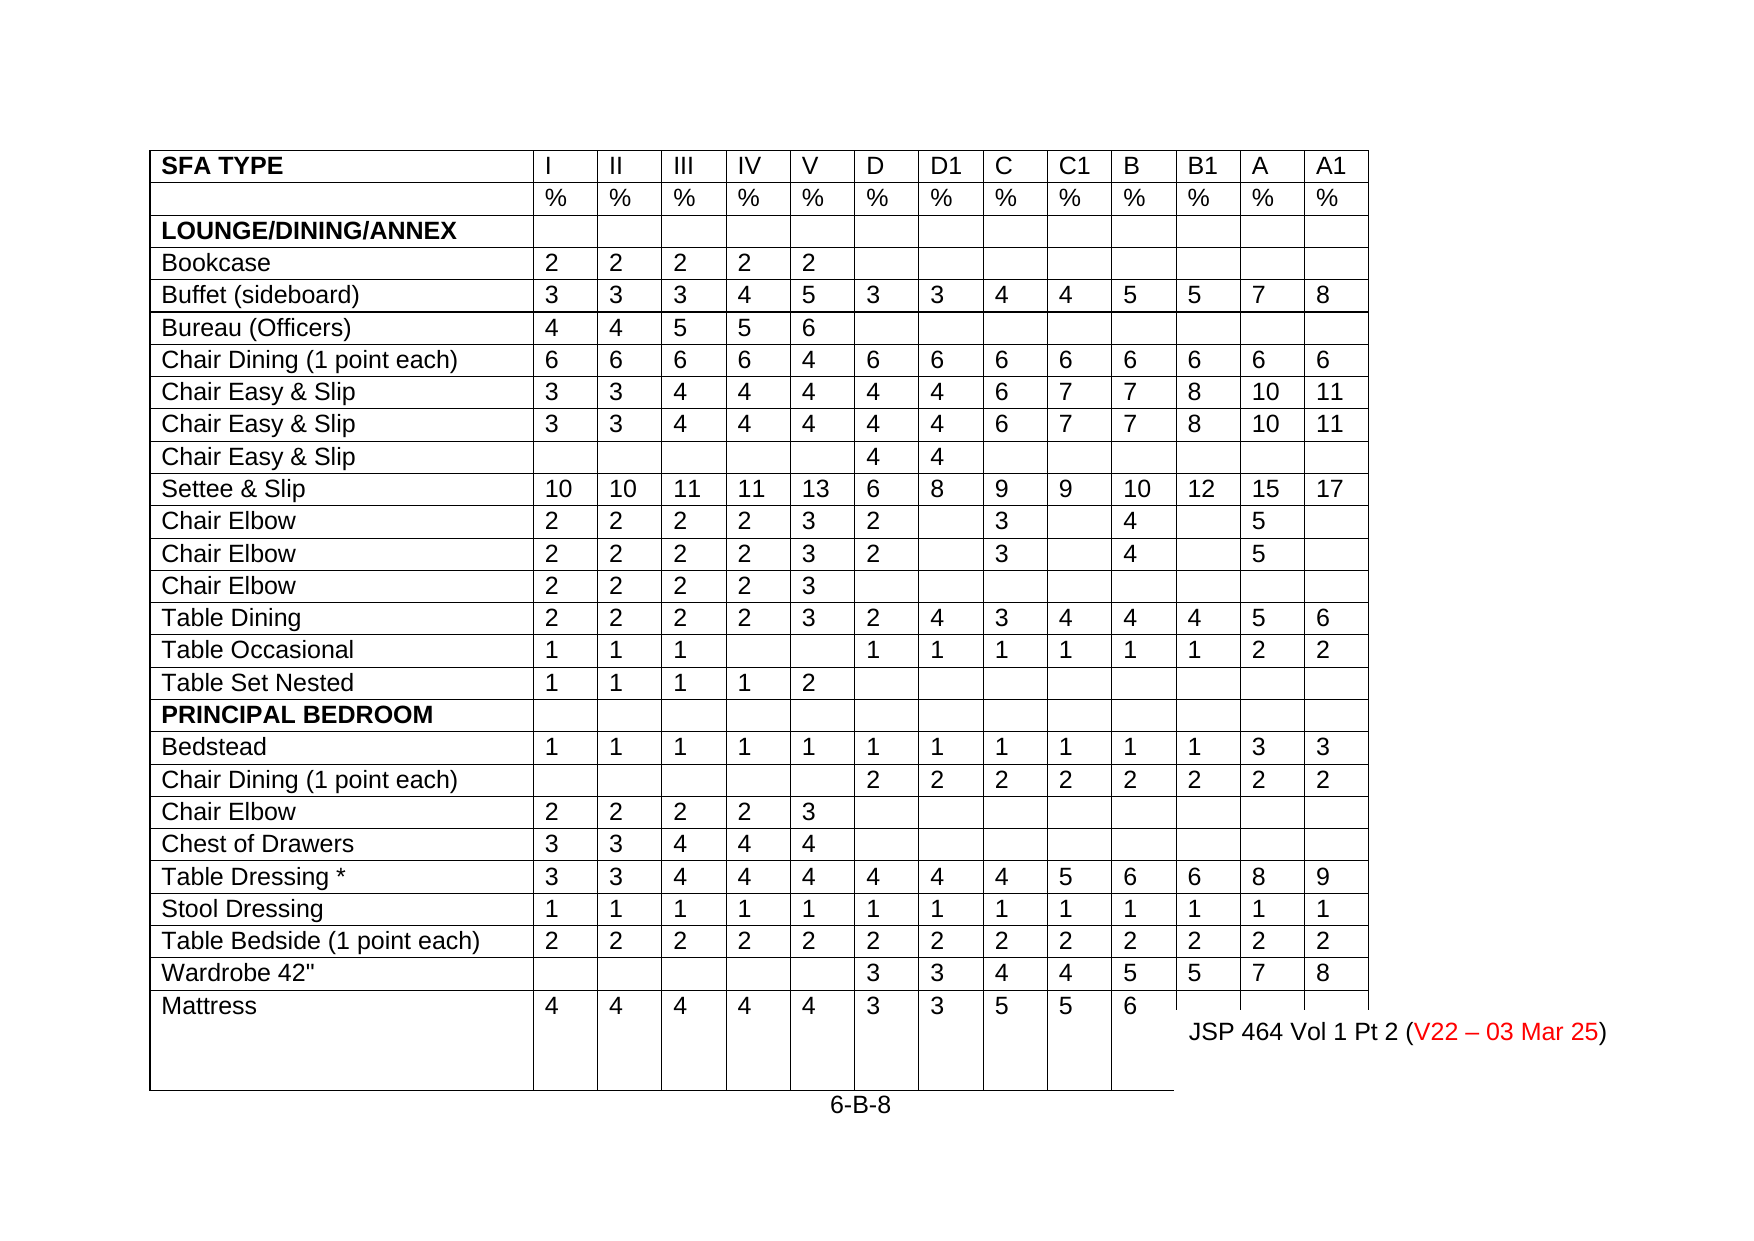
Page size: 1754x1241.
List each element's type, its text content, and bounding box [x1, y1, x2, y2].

table_cell 2 [855, 765, 918, 796]
table_cell 1 [1241, 894, 1304, 925]
table_cell [598, 765, 661, 796]
table_cell 3 [791, 797, 854, 828]
table_cell 3 [534, 409, 597, 441]
table_cell 1 [662, 635, 726, 667]
table_cell [151, 183, 533, 214]
table_cell [1048, 668, 1111, 699]
table_cell [1048, 571, 1111, 602]
table_header III [662, 151, 726, 182]
table_cell 8 [1241, 861, 1304, 893]
table_cell [1177, 700, 1240, 731]
table_cell 4 [855, 377, 918, 408]
table_cell 4 [727, 409, 790, 441]
table_cell [1177, 506, 1240, 537]
table_cell [919, 668, 983, 699]
table_cell [1112, 829, 1176, 860]
table_cell [855, 571, 918, 602]
table_cell [1305, 216, 1368, 247]
table_cell 7 [1112, 377, 1176, 408]
table_cell 6 [1241, 345, 1304, 376]
table_cell 5 [1048, 861, 1111, 893]
table_cell 4 [727, 991, 790, 1090]
table_cell [598, 958, 661, 989]
table_cell 2 [534, 571, 597, 602]
table_cell [1305, 797, 1368, 828]
table_cell [984, 571, 1047, 602]
table_cell 2 [1048, 926, 1111, 957]
table_cell [791, 216, 854, 247]
table_cell Table Occasional [151, 635, 533, 667]
table_cell [919, 797, 983, 828]
table_cell % [919, 183, 983, 214]
table_cell [534, 765, 597, 796]
table_cell [598, 216, 661, 247]
table_cell Chest of Drawers [151, 829, 533, 860]
table_cell [1177, 668, 1240, 699]
table_cell [855, 216, 918, 247]
table_cell % [1305, 183, 1368, 214]
table_cell 5 [1241, 539, 1304, 570]
table_cell [1305, 313, 1368, 344]
table_cell [534, 958, 597, 989]
table_cell [1177, 313, 1240, 344]
table_cell [1177, 539, 1240, 570]
table_cell 1 [919, 894, 983, 925]
table_cell 2 [855, 539, 918, 570]
table_cell Chair Easy & Slip [151, 442, 533, 473]
table_cell [727, 765, 790, 796]
table_cell Chair Elbow [151, 797, 533, 828]
table_cell 2 [534, 797, 597, 828]
table_cell 2 [598, 248, 661, 279]
table_cell [919, 506, 983, 537]
table_cell 11 [727, 474, 790, 505]
table_cell 2 [1177, 926, 1240, 957]
table_cell 3 [662, 280, 726, 311]
table_cell LOUNGE/DINING/ANNEX [151, 216, 533, 247]
table_cell [727, 216, 790, 247]
table_cell [598, 442, 661, 473]
table_cell 3 [984, 603, 1047, 634]
table_cell [727, 635, 790, 667]
table_cell 2 [1305, 635, 1368, 667]
table_cell [1241, 313, 1304, 344]
table_cell [1048, 539, 1111, 570]
table_cell 4 [534, 991, 597, 1090]
table_cell % [1112, 183, 1176, 214]
table_cell 4 [662, 377, 726, 408]
table_cell [1112, 248, 1176, 279]
table_cell 4 [855, 409, 918, 441]
table_cell 4 [1048, 603, 1111, 634]
table_cell 3 [984, 506, 1047, 537]
table_cell % [662, 183, 726, 214]
table_cell 3 [919, 280, 983, 311]
table_cell 4 [855, 861, 918, 893]
table_cell [919, 248, 983, 279]
table_cell 3 [534, 829, 597, 860]
table_cell 6 [984, 409, 1047, 441]
table_cell [1177, 248, 1240, 279]
table_cell 1 [984, 894, 1047, 925]
table_cell 3 [1305, 732, 1368, 763]
table_cell 1 [534, 732, 597, 763]
table_cell 5 [984, 991, 1047, 1090]
table_cell 4 [984, 861, 1047, 893]
table_cell [855, 668, 918, 699]
table_cell 4 [1048, 958, 1111, 989]
table_cell 1 [598, 635, 661, 667]
table_cell [1305, 506, 1368, 537]
table_cell 5 [1112, 958, 1176, 989]
table_cell Chair Easy & Slip [151, 409, 533, 441]
table_cell [1112, 442, 1176, 473]
table_header B [1112, 151, 1176, 182]
table_cell 2 [727, 797, 790, 828]
table_cell 7 [1241, 958, 1304, 989]
table_cell [662, 958, 726, 989]
table_header II [598, 151, 661, 182]
table_cell 1 [598, 732, 661, 763]
table_header A1 [1305, 151, 1368, 182]
table_cell 2 [662, 797, 726, 828]
table_cell 6 [855, 474, 918, 505]
table_cell [1305, 571, 1368, 602]
table_cell 2 [1112, 765, 1176, 796]
table_cell 2 [662, 506, 726, 537]
table_cell 11 [1305, 377, 1368, 408]
table_cell [984, 216, 1047, 247]
table_cell 2 [855, 926, 918, 957]
table_cell 1 [1112, 635, 1176, 667]
table_header C1 [1048, 151, 1111, 182]
table_cell 3 [984, 539, 1047, 570]
table_cell 6 [1177, 345, 1240, 376]
table_cell 9 [1241, 991, 1304, 1010]
table_cell 1 [1048, 894, 1111, 925]
table_cell 2 [662, 926, 726, 957]
table_cell 6 [534, 345, 597, 376]
table_cell 1 [1177, 732, 1240, 763]
table_cell [1241, 829, 1304, 860]
table_cell Chair Elbow [151, 539, 533, 570]
table_cell 3 [791, 539, 854, 570]
table_header B1 [1177, 151, 1240, 182]
table_cell [855, 829, 918, 860]
table_cell 2 [1241, 926, 1304, 957]
table_cell 6 [791, 313, 854, 344]
table_cell [534, 442, 597, 473]
table_cell 1 [791, 894, 854, 925]
table_cell [919, 216, 983, 247]
table_cell [727, 700, 790, 731]
table_cell 1 [1112, 732, 1176, 763]
table_cell [1048, 313, 1111, 344]
table_cell 3 [1241, 732, 1304, 763]
table_cell % [598, 183, 661, 214]
table_header I [534, 151, 597, 182]
table_cell % [1048, 183, 1111, 214]
table_cell Table Bedside (1 point each) [151, 926, 533, 957]
table_cell Chair Elbow [151, 571, 533, 602]
table_cell 3 [791, 571, 854, 602]
table_cell [534, 700, 597, 731]
table_cell [662, 216, 726, 247]
table_cell [727, 958, 790, 989]
table_cell 10 [598, 474, 661, 505]
table_cell [1241, 571, 1304, 602]
table_cell 2 [791, 926, 854, 957]
table_cell % [984, 183, 1047, 214]
table_cell [1305, 442, 1368, 473]
table_cell [919, 539, 983, 570]
table_cell 1 [598, 894, 661, 925]
table_cell 1 [727, 668, 790, 699]
table_cell 2 [662, 571, 726, 602]
table_cell Settee & Slip [151, 474, 533, 505]
table_cell [1177, 216, 1240, 247]
table_cell [984, 313, 1047, 344]
table_header A [1241, 151, 1304, 182]
table_cell 6 [1112, 861, 1176, 893]
table_cell 2 [534, 539, 597, 570]
table_cell [1241, 797, 1304, 828]
table_cell 4 [662, 409, 726, 441]
table_cell [1305, 539, 1368, 570]
table_cell [662, 442, 726, 473]
table_cell 17 [1305, 474, 1368, 505]
table_cell 4 [919, 603, 983, 634]
table_cell 2 [727, 926, 790, 957]
table_cell 7 [1241, 280, 1304, 311]
table_cell 2 [1048, 765, 1111, 796]
table_cell 1 [534, 894, 597, 925]
table_header IV [727, 151, 790, 182]
table_cell 3 [855, 991, 918, 1090]
table_cell [984, 797, 1047, 828]
table_cell [534, 216, 597, 247]
table_cell 4 [727, 861, 790, 893]
table_cell 1 [1048, 635, 1111, 667]
table_cell 6 [1177, 861, 1240, 893]
table_cell 1 [727, 894, 790, 925]
table_cell [1112, 313, 1176, 344]
table_cell 4 [1112, 506, 1176, 537]
table_cell 1 [662, 668, 726, 699]
table_cell 2 [727, 506, 790, 537]
table_cell 3 [598, 409, 661, 441]
table_cell 1 [1048, 732, 1111, 763]
table_cell 5 [1241, 603, 1304, 634]
table_cell 1 [727, 732, 790, 763]
table_cell 1 [662, 894, 726, 925]
table_cell [855, 248, 918, 279]
table_cell 2 [984, 926, 1047, 957]
table_cell [1241, 216, 1304, 247]
table_cell 2 [727, 539, 790, 570]
table_cell 1 [1177, 635, 1240, 667]
table_cell [727, 442, 790, 473]
table_cell 7 [1048, 409, 1111, 441]
table_cell 2 [534, 248, 597, 279]
table_cell 8 [1177, 377, 1240, 408]
table_cell 6 [919, 345, 983, 376]
table_cell 2 [727, 248, 790, 279]
table_cell 2 [984, 765, 1047, 796]
table_cell 2 [727, 571, 790, 602]
table_cell Table Dressing * [151, 861, 533, 893]
table_cell 2 [855, 603, 918, 634]
table_cell 1 [919, 732, 983, 763]
table_cell 10 [1112, 474, 1176, 505]
table_cell 10 [1241, 409, 1304, 441]
table_cell 2 [598, 603, 661, 634]
table_cell 4 [598, 991, 661, 1090]
table_cell [1048, 442, 1111, 473]
table_cell [1305, 829, 1368, 860]
table_cell 5 [1241, 506, 1304, 537]
table_cell 1 [662, 732, 726, 763]
table_cell 4 [919, 377, 983, 408]
table_cell 3 [855, 280, 918, 311]
table_cell % [727, 183, 790, 214]
table_cell 1 [919, 635, 983, 667]
table_cell 11 [1305, 409, 1368, 441]
table_cell 4 [791, 991, 854, 1090]
table_cell 2 [598, 571, 661, 602]
table_cell 4 [1048, 280, 1111, 311]
table_cell 4 [727, 377, 790, 408]
table_cell 2 [1177, 765, 1240, 796]
table_cell [855, 313, 918, 344]
table_cell 2 [791, 668, 854, 699]
table_cell 5 [1177, 958, 1240, 989]
table_cell [1241, 248, 1304, 279]
table_cell 7 [1048, 377, 1111, 408]
table_cell 4 [919, 861, 983, 893]
table_cell [662, 765, 726, 796]
table_cell 15 [1241, 474, 1304, 505]
table_header D [855, 151, 918, 182]
table_cell [855, 700, 918, 731]
table_cell 4 [984, 958, 1047, 989]
table_cell [919, 700, 983, 731]
table_cell % [1241, 183, 1304, 214]
table_cell [919, 313, 983, 344]
table_cell 8 [1177, 409, 1240, 441]
table_cell 4 [598, 313, 661, 344]
table_cell 6 [598, 345, 661, 376]
table_cell [984, 442, 1047, 473]
table_cell [1241, 442, 1304, 473]
table_cell [855, 797, 918, 828]
table_cell [1177, 797, 1240, 828]
table_cell Chair Easy & Slip [151, 377, 533, 408]
table_cell [1112, 571, 1176, 602]
table_cell [1048, 248, 1111, 279]
table_cell 2 [534, 506, 597, 537]
table_cell 6 [984, 345, 1047, 376]
table_cell % [791, 183, 854, 214]
table_cell 3 [534, 280, 597, 311]
table_cell [919, 571, 983, 602]
table_cell 2 [727, 603, 790, 634]
table_cell % [1177, 183, 1240, 214]
table_cell 2 [662, 603, 726, 634]
table_cell [984, 700, 1047, 731]
table_cell 1 [534, 635, 597, 667]
table_cell Table Dining [151, 603, 533, 634]
table_cell 3 [791, 603, 854, 634]
table_cell [791, 442, 854, 473]
table_cell 9 [1305, 861, 1368, 893]
table_cell [1241, 700, 1304, 731]
table_cell 2 [1305, 926, 1368, 957]
table_cell 4 [727, 280, 790, 311]
table_cell 1 [1177, 894, 1240, 925]
table_cell 5 [727, 313, 790, 344]
table_cell 2 [662, 248, 726, 279]
table_cell 2 [662, 539, 726, 570]
table_cell 2 [598, 539, 661, 570]
table_cell 1 [598, 668, 661, 699]
table_cell 1 [855, 732, 918, 763]
table_header D1 [919, 151, 983, 182]
table_cell 6 [1305, 603, 1368, 634]
table_cell 4 [791, 345, 854, 376]
table_cell 6 [1112, 345, 1176, 376]
table_cell 5 [1177, 280, 1240, 311]
table_cell Bedstead [151, 732, 533, 763]
table_cell [791, 635, 854, 667]
table_cell 4 [662, 861, 726, 893]
table_cell 2 [1241, 635, 1304, 667]
table_cell [1177, 442, 1240, 473]
table_cell [1177, 829, 1240, 860]
table_header C [984, 151, 1047, 182]
table_header V [791, 151, 854, 182]
table_cell [1048, 700, 1111, 731]
table_cell [791, 958, 854, 989]
table_cell 1 [855, 894, 918, 925]
table_cell [919, 829, 983, 860]
table_cell % [534, 183, 597, 214]
table_cell 10 [534, 474, 597, 505]
table_cell 3 [919, 958, 983, 989]
table_cell [791, 700, 854, 731]
table_cell 2 [598, 506, 661, 537]
table_cell 3 [919, 991, 983, 1090]
table_cell Wardrobe 42" [151, 958, 533, 989]
table_cell 8 [1305, 958, 1368, 989]
table_cell 6 [1112, 991, 1176, 1090]
table_cell 4 [1112, 539, 1176, 570]
table_cell 11 [662, 474, 726, 505]
table_cell [984, 668, 1047, 699]
table_cell Stool Dressing [151, 894, 533, 925]
table_cell 3 [598, 829, 661, 860]
table_cell 4 [791, 409, 854, 441]
table_cell 3 [534, 377, 597, 408]
table_cell [662, 700, 726, 731]
table_cell 2 [534, 603, 597, 634]
table_cell 7 [1112, 409, 1176, 441]
table_cell 2 [791, 248, 854, 279]
table_cell 4 [1177, 603, 1240, 634]
table_cell Chair Dining (1 point each) [151, 345, 533, 376]
table_cell 2 [919, 926, 983, 957]
table_cell Bureau (Officers) [151, 313, 533, 344]
table_cell Bookcase [151, 248, 533, 279]
table_cell 4 [1112, 603, 1176, 634]
table_cell [1048, 216, 1111, 247]
table_cell 4 [662, 829, 726, 860]
table_cell 4 [791, 861, 854, 893]
table_cell 7 [1177, 991, 1240, 1010]
table_cell 1 [1305, 894, 1368, 925]
table_cell 4 [662, 991, 726, 1090]
table_cell [791, 765, 854, 796]
table_cell 6 [1305, 345, 1368, 376]
table_cell 4 [919, 409, 983, 441]
table_cell 4 [791, 829, 854, 860]
table_cell 4 [534, 313, 597, 344]
table_cell [1305, 668, 1368, 699]
table_cell [1112, 700, 1176, 731]
table_cell Chair Dining (1 point each) [151, 765, 533, 796]
table_cell 1 [984, 635, 1047, 667]
table_header SFA TYPE [151, 151, 533, 182]
table_cell 6 [1048, 345, 1111, 376]
table_cell 8 [919, 474, 983, 505]
table_cell [1177, 571, 1240, 602]
table_cell 3 [855, 958, 918, 989]
table_cell 12 [1177, 474, 1240, 505]
table_cell 2 [598, 926, 661, 957]
table_cell [1305, 248, 1368, 279]
table_cell 5 [662, 313, 726, 344]
table_cell 4 [855, 442, 918, 473]
table_cell Chair Elbow [151, 506, 533, 537]
table_cell % [855, 183, 918, 214]
table_cell 4 [727, 829, 790, 860]
table_cell 9 [1048, 474, 1111, 505]
table_cell [598, 700, 661, 731]
table_cell 2 [1112, 926, 1176, 957]
table_cell 6 [727, 345, 790, 376]
table_cell 3 [791, 506, 854, 537]
table_cell 1 [534, 668, 597, 699]
table_cell 4 [791, 377, 854, 408]
table_cell 6 [984, 377, 1047, 408]
table_cell [1112, 216, 1176, 247]
table_cell 3 [598, 861, 661, 893]
table_cell 1 [791, 732, 854, 763]
table_cell 1 [855, 635, 918, 667]
table_cell 2 [598, 797, 661, 828]
table_cell 6 [662, 345, 726, 376]
table_cell [1048, 829, 1111, 860]
table_cell Buffet (sideboard) [151, 280, 533, 311]
table_cell Mattress [151, 991, 533, 1090]
table_cell 13 [791, 474, 854, 505]
table_cell 9 [984, 474, 1047, 505]
table_cell Table Set Nested [151, 668, 533, 699]
table_cell 6 [855, 345, 918, 376]
table_cell [1048, 797, 1111, 828]
table_cell 1 [1112, 894, 1176, 925]
table_cell 5 [1048, 991, 1111, 1090]
table_cell [984, 248, 1047, 279]
table_cell 2 [534, 926, 597, 957]
table_cell 11 [1305, 991, 1368, 1010]
table_cell 2 [919, 765, 983, 796]
table_cell 3 [598, 280, 661, 311]
table_cell 2 [1241, 765, 1304, 796]
table_cell 1 [984, 732, 1047, 763]
table_cell [984, 829, 1047, 860]
table_cell 2 [1305, 765, 1368, 796]
table_cell 3 [534, 861, 597, 893]
table_cell [1112, 668, 1176, 699]
table_cell [1241, 668, 1304, 699]
table_cell [1048, 506, 1111, 537]
table_cell 5 [1112, 280, 1176, 311]
table_cell [1305, 700, 1368, 731]
table_cell [1112, 797, 1176, 828]
table_cell 5 [791, 280, 854, 311]
table_cell PRINCIPAL BEDROOM [151, 700, 533, 731]
table_cell 4 [984, 280, 1047, 311]
table_cell 10 [1241, 377, 1304, 408]
table_cell 3 [598, 377, 661, 408]
table_cell 4 [919, 442, 983, 473]
table_cell 8 [1305, 280, 1368, 311]
table_cell 2 [855, 506, 918, 537]
